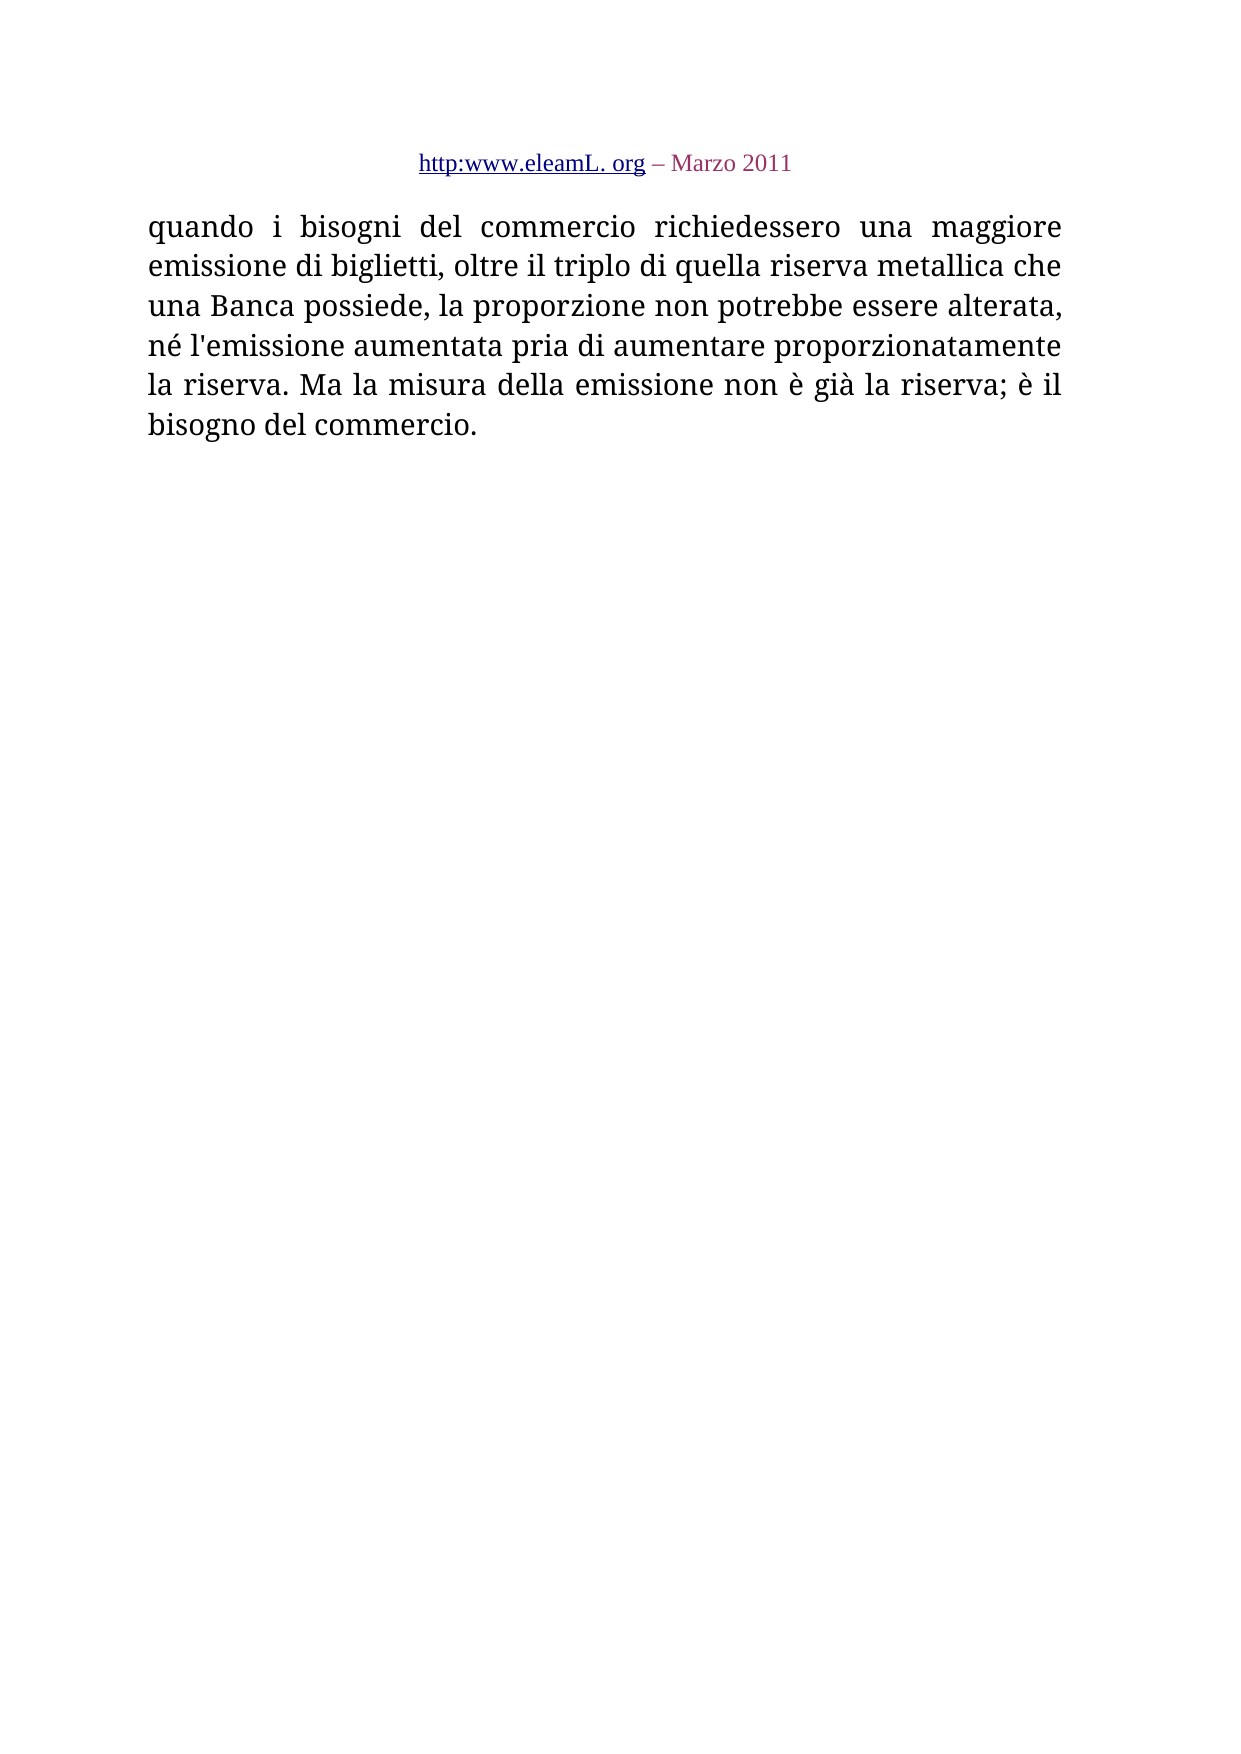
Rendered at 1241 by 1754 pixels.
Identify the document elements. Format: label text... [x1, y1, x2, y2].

text quando i bisogni del commercio richiedessero una maggiore emissione di biglietti, oltre il triplo di quella riserva metallica che una Banca possiede, la proporzione non potrebbe essere alterata, né l'emissione aumentata pria di aumentare proporzionatamente la riserva. Ma la misura della emissione non è già la riserva; è il bisogno del commercio. [148, 206, 1063, 444]
